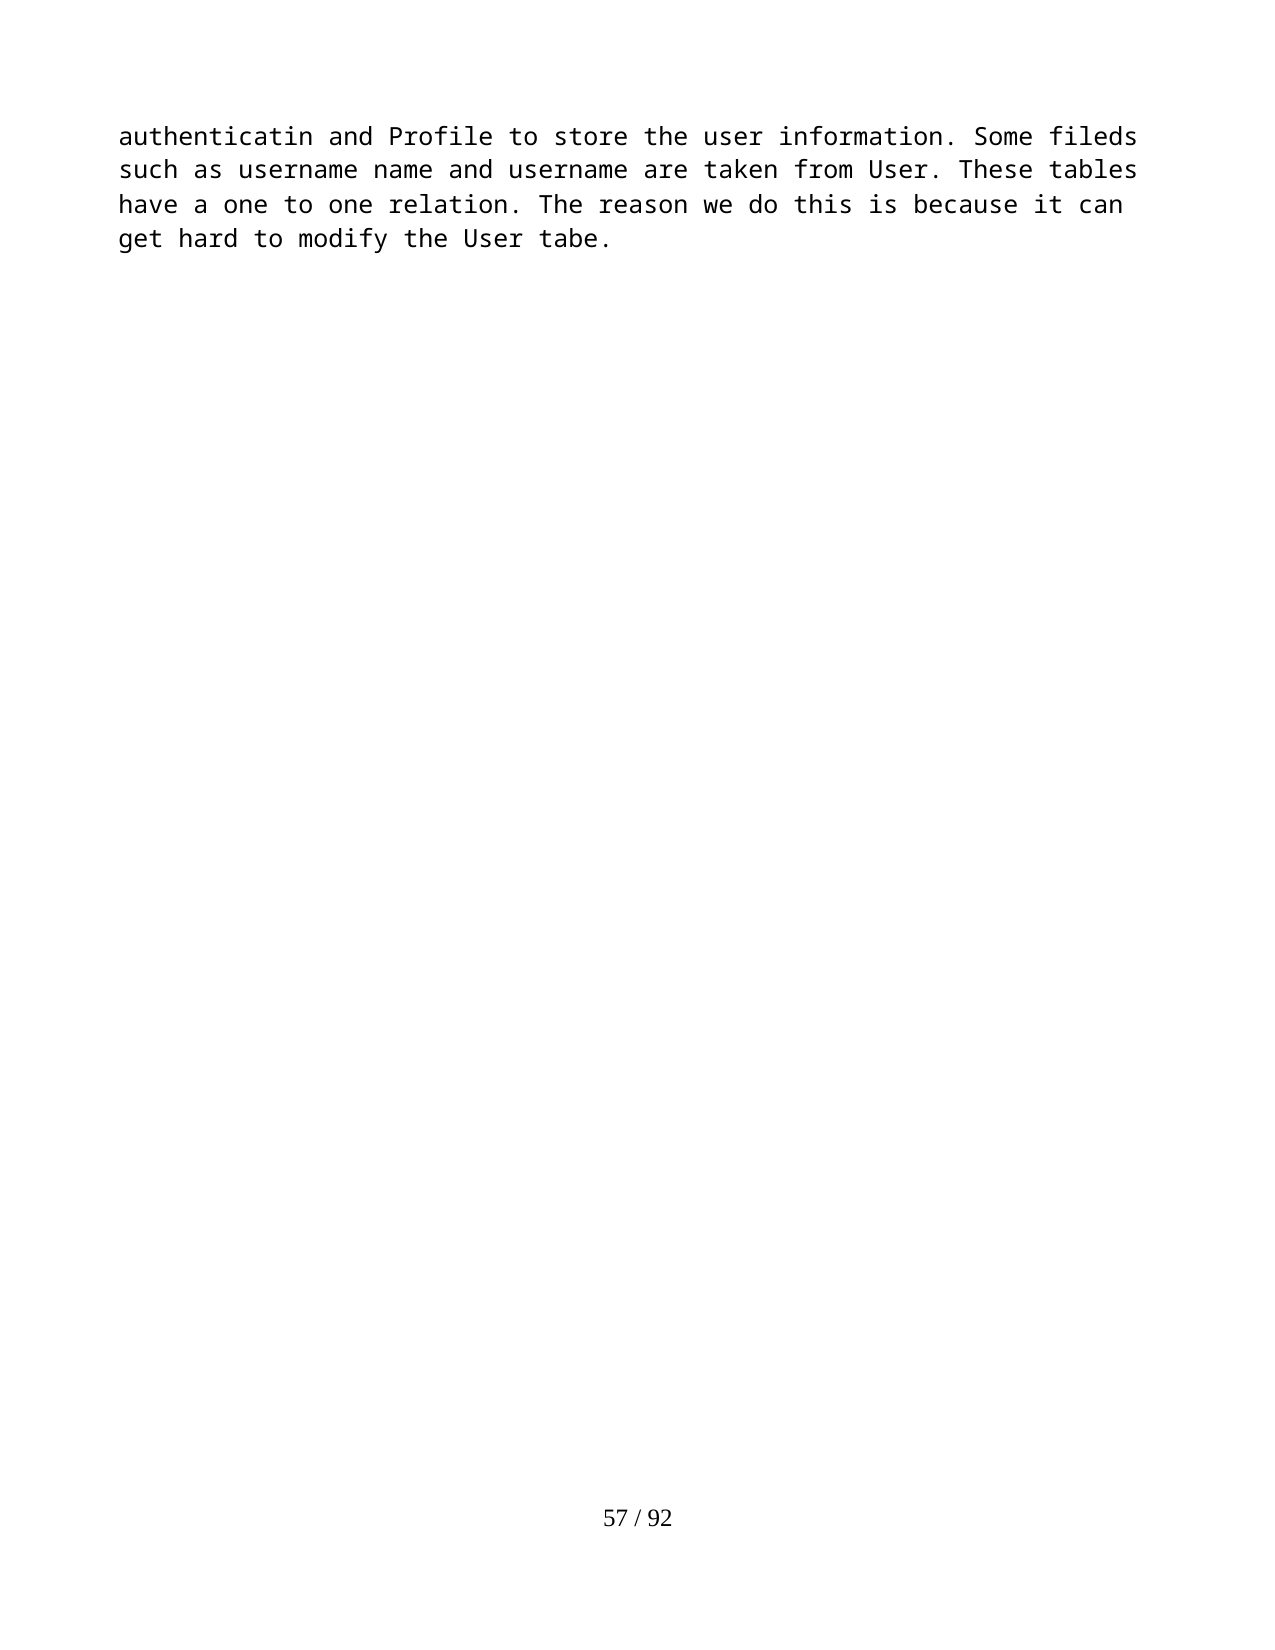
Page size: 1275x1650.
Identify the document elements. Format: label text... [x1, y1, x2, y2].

text authenticatin and Profile to store the user information. Some fileds such as username name and username are taken from User. These tables have a one to one relation. The reason we do this is because it can get hard to modify the User tabe. [118, 118, 1157, 254]
